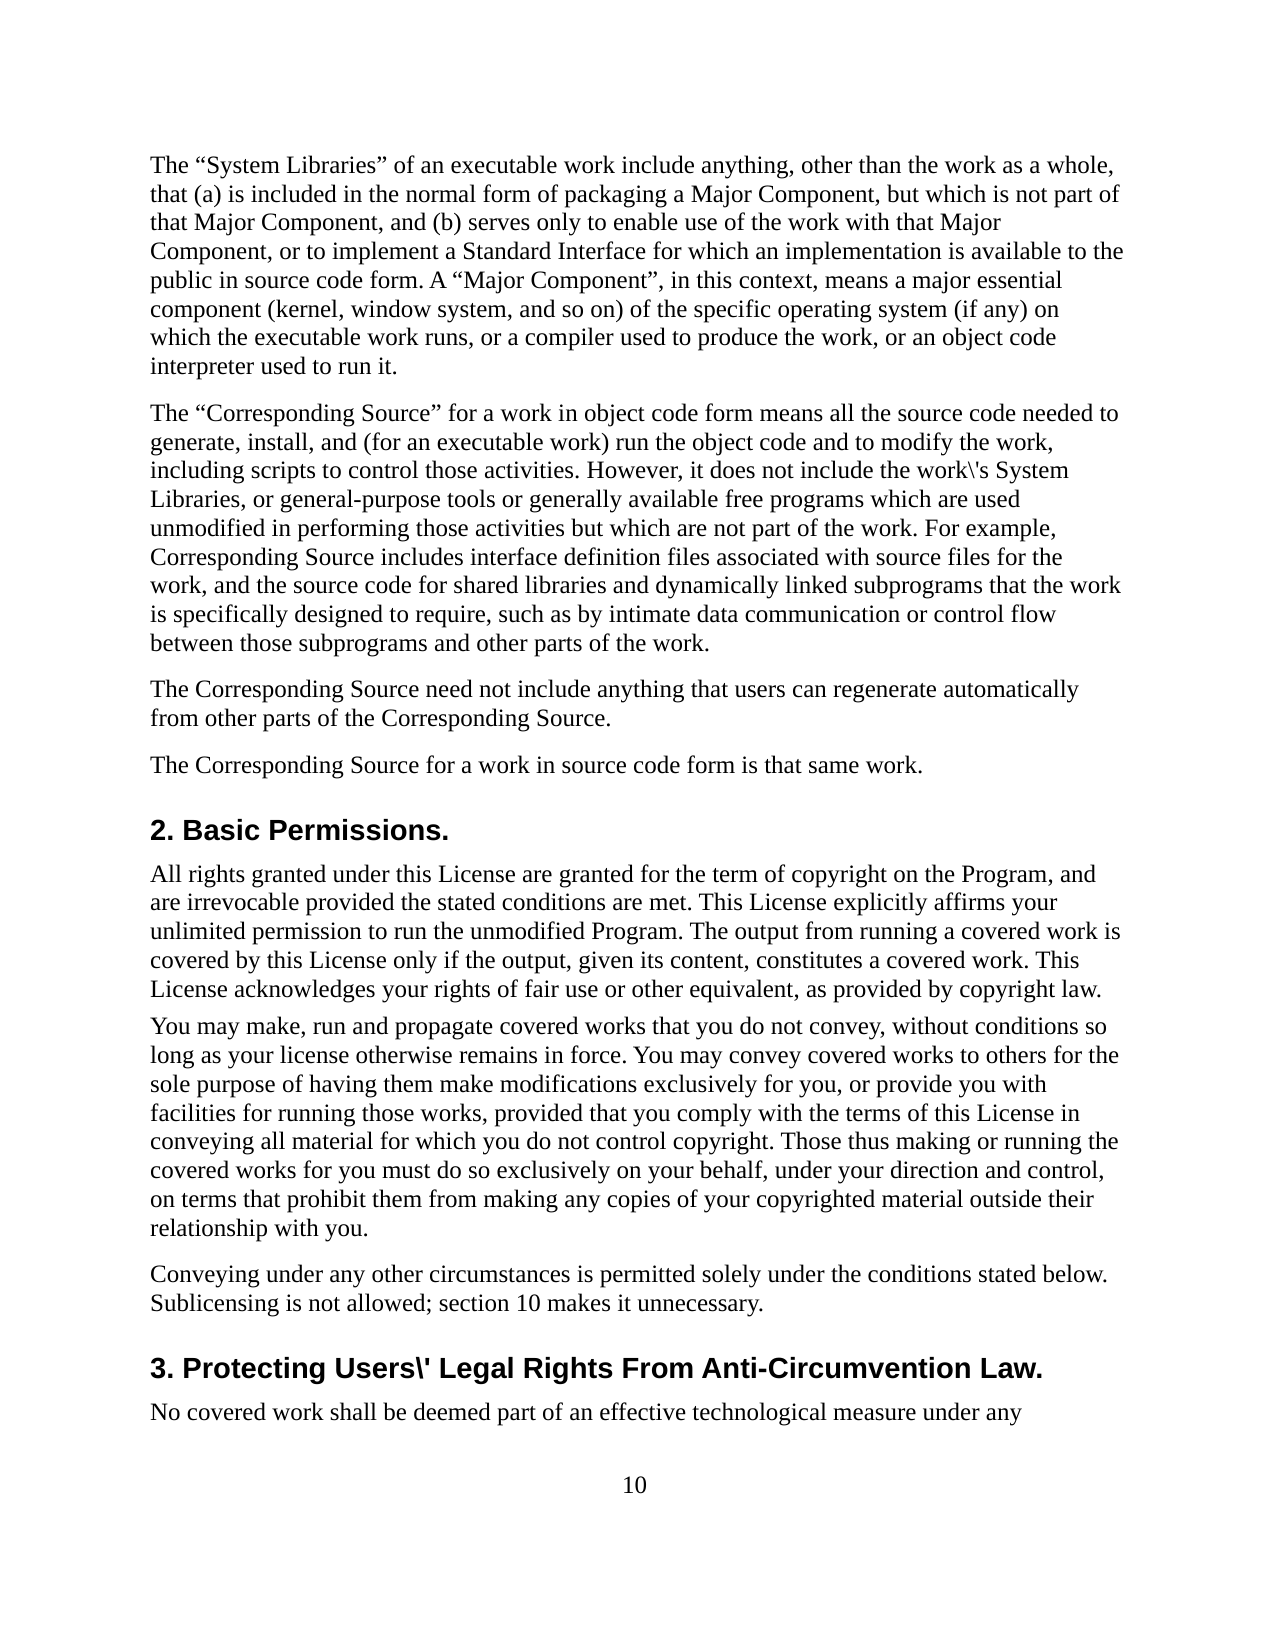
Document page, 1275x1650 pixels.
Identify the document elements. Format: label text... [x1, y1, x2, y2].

text The Corresponding Source for a work in source code form is that same work. [150, 750, 1125, 779]
text All rights granted under this License are granted for the term of copyright on the Program, and are irrevocable provided the stated conditions are met. This License explicitly affirms your unlimited permission to run the unmodified Program. The output from running a covered work is covered by this License only if the output, given its content, constitutes a covered work. This License acknowledges your rights of fair use or other equivalent, as provided by copyright law. [150, 859, 1125, 1002]
text You may make, run and propagate covered works that you do not convey, without conditions so long as your license otherwise remains in force. You may convey covered works to others for the sole purpose of having them make modifications exclusively for you, or provide you with facilities for running those works, provided that you comply with the terms of this License in conveying all material for which you do not control copyright. Those thus making or running the covered works for you must do so exclusively on your behalf, under your direction and control, on terms that prohibit them from making any copies of your copyrighted material outside their relationship with you. [150, 1011, 1125, 1241]
text The “Corresponding Source” for a work in object code form means all the source code needed to generate, install, and (for an executable work) run the object code and to modify the work, including scripts to control those activities. However, it does not include the work\'s System Libraries, or general-purpose tools or generally available free programs which are used unmodified in performing those activities but which are not part of the work. For example, Corresponding Source includes interface definition files associated with source files for the work, and the source code for shared libraries and dynamically linked subprograms that the work is specifically designed to require, such as by intimate data communication or control flow between those subprograms and other parts of the work. [150, 398, 1125, 657]
text Conveying under any other circumstances is permitted solely under the conditions stated below. Sublicensing is not allowed; section 10 makes it unnecessary. [150, 1259, 1125, 1317]
subtitle 3. Protecting Users\' Legal Rights From Anti-Circumvention Law. [150, 1351, 1125, 1384]
text The “System Libraries” of an executable work include anything, other than the work as a whole, that (a) is included in the normal form of packaging a Major Component, but which is not part of that Major Component, and (b) serves only to enable use of the work with that Major Component, or to implement a Standard Interface for which an implementation is available to the public in source code form. A “Major Component”, in this context, means a major essential component (kernel, window system, and so on) of the specific operating system (if any) on which the executable work runs, or a compiler used to produce the work, or an object code interpreter used to run it. [150, 150, 1125, 380]
text No covered work shall be deemed part of an effective technological measure under any [150, 1397, 1125, 1426]
subtitle 2. Basic Permissions. [150, 813, 1125, 846]
text The Corresponding Source need not include anything that users can regenerate automatically from other parts of the Corresponding Source. [150, 674, 1125, 732]
